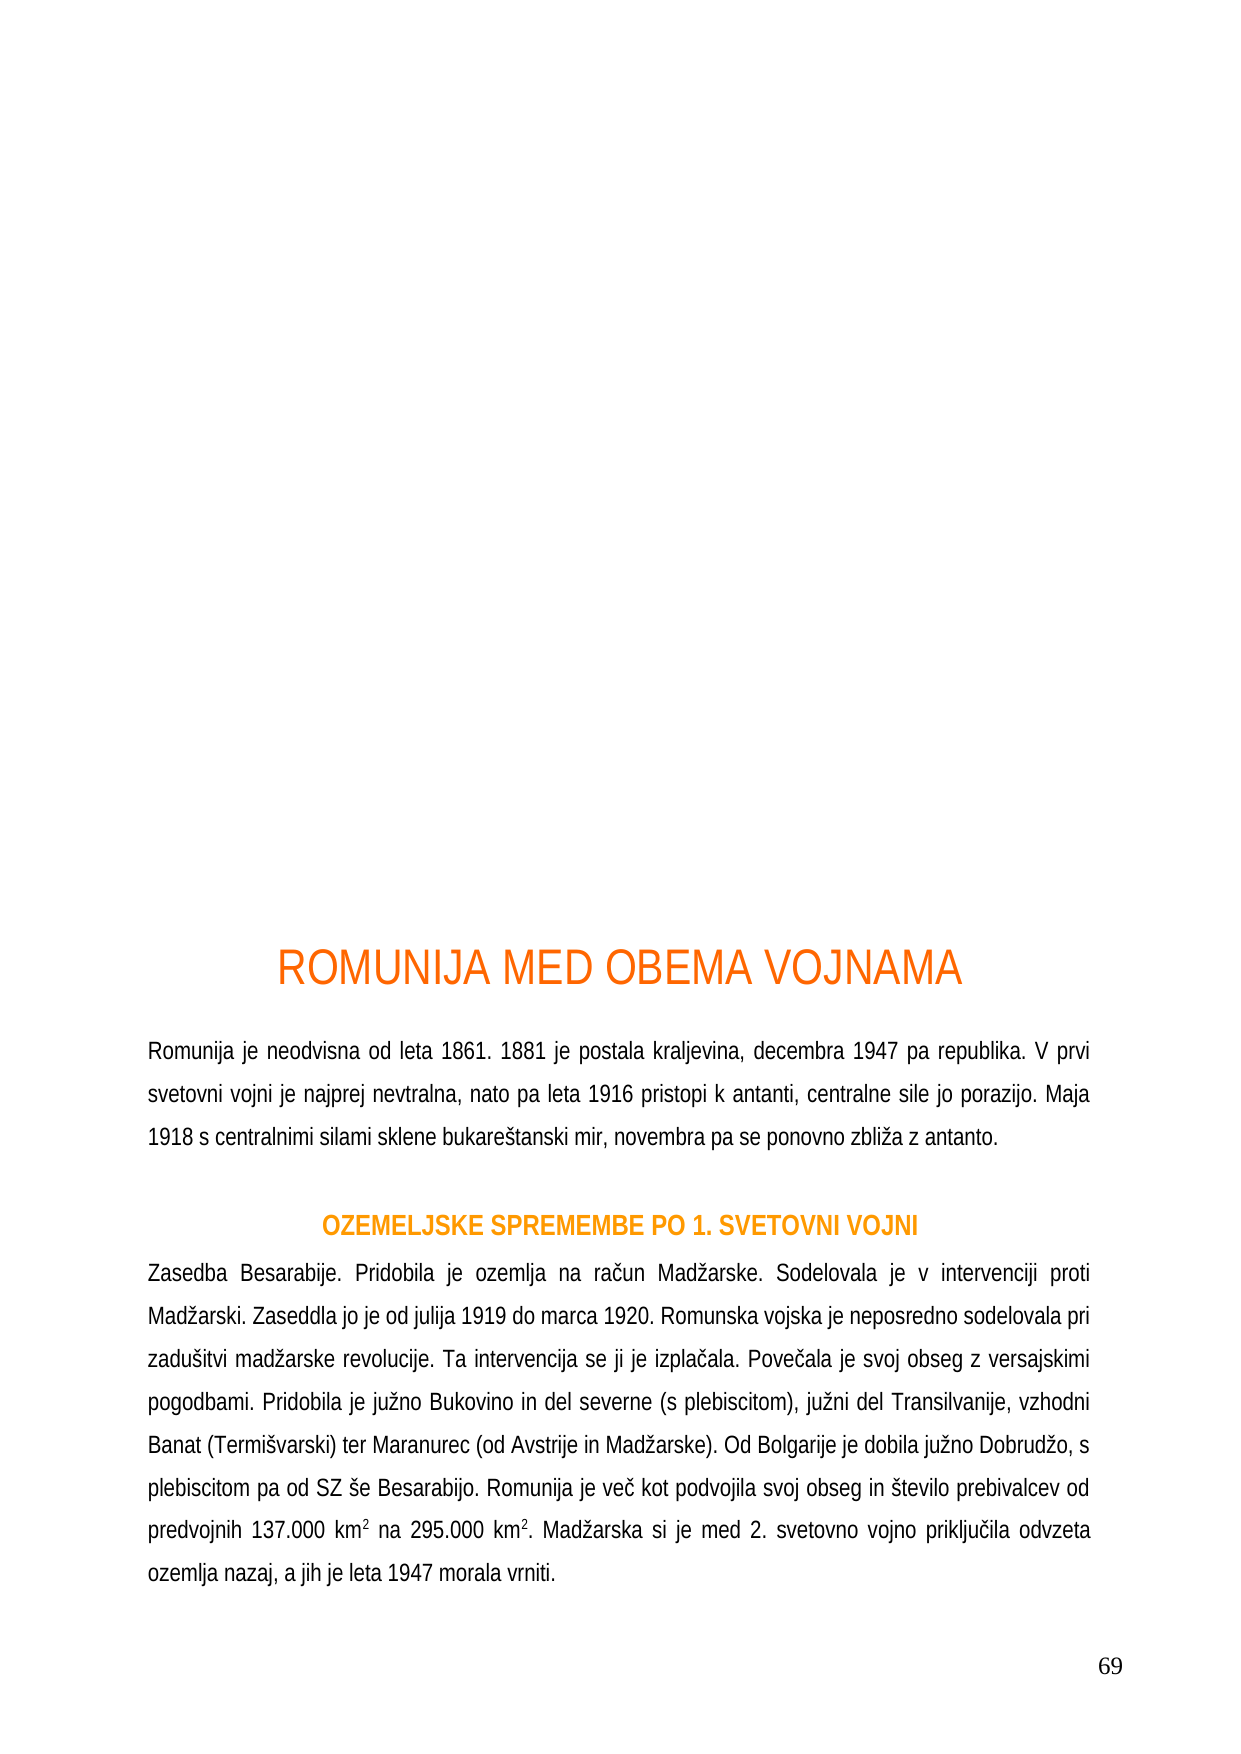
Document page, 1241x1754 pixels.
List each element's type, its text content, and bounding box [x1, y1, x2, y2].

text Romunija je neodvisna od leta 1861. 1881 je postala kraljevina, decembra 1947 pa republika. V prvi svetovni vojni je najprej nevtralna, nato pa leta 1916 pristopi k antanti, centralne sile jo porazijo. Maja 1918 s centralnimi silami sklene bukareštanski mir, novembra pa se ponovno zbliža z antanto. [148, 1036, 1093, 1151]
text ROMUNIJA MED OBEMA VOJNAMA [148, 938, 1093, 995]
text Zasedba Besarabije. Pridobila je ozemlja na račun Madžarske. Sodelovala je v intervenciji proti Madžarski. Zaseddla jo je od julija 1919 do marca 1920. Romunska vojska je neposredno sodelovala pri zadušitvi madžarske revolucije. Ta intervencija se ji je izplačala. Povečala je svoj obseg z versajskimi pogodbami. Pridobila je južno Bukovino in del severne (s plebiscitom), južni del Transilvanije, vzhodni Banat (Termišvarski) ter Maranurec (od Avstrije in Madžarske). Od Bolgarije je dobila južno Dobrudžo, s plebiscitom pa od SZ še Besarabijo. Romunija je več kot podvojila svoj obseg in število prebivalcev od predvojnih 137.000 km2 na 295.000 km2. Madžarska si je med 2. svetovno vojno priključila odvzeta ozemlja nazaj, a jih je leta 1947 morala vrniti. [148, 1258, 1093, 1587]
text OZEMELJSKE SPREMEMBE PO 1. SVETOVNI VOJNI [148, 1208, 1093, 1241]
